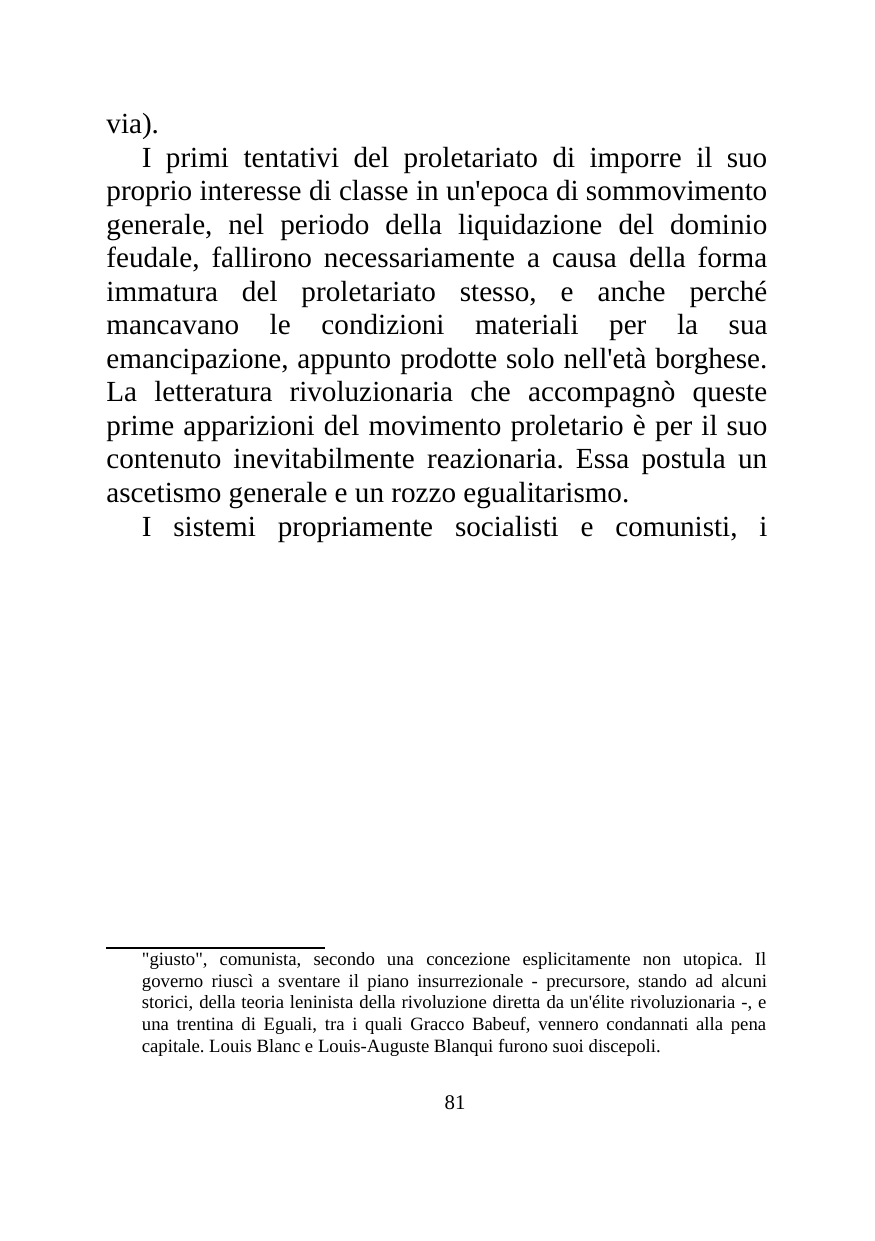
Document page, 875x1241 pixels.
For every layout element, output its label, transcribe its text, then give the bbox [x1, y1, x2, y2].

text I sistemi propriamente socialisti e comunisti, i [106, 509, 768, 542]
text via). [106, 106, 768, 140]
text I primi tentativi del proletariato di imporre il suo proprio interesse di classe in un'epoca di sommovimento generale, nel periodo della liquidazione del dominio feudale, fallirono necessariamente a causa della forma immatura del proletariato stesso, e anche perché mancavano le condizioni materiali per la sua emancipazione, appunto prodotte solo nell'età borghese. La letteratura rivoluzionaria che accompagnò queste prime apparizioni del movimento proletario è per il suo contenuto inevitabilmente reazionaria. Essa postula un ascetismo generale e un rozzo egualitarismo. [106, 140, 768, 509]
text "giusto", comunista, secondo una concezione esplicitamente non utopica. Il governo riuscì a sventare il piano insurrezionale - precursore, stando ad alcuni storici, della teoria leninista della rivoluzione diretta da un'élite rivoluzionaria -, e una trentina di Eguali, tra i quali Gracco Babeuf, vennero condannati alla pena capitale. Louis Blanc e Louis-Auguste Blanqui furono suoi discepoli. [106, 948, 768, 1056]
